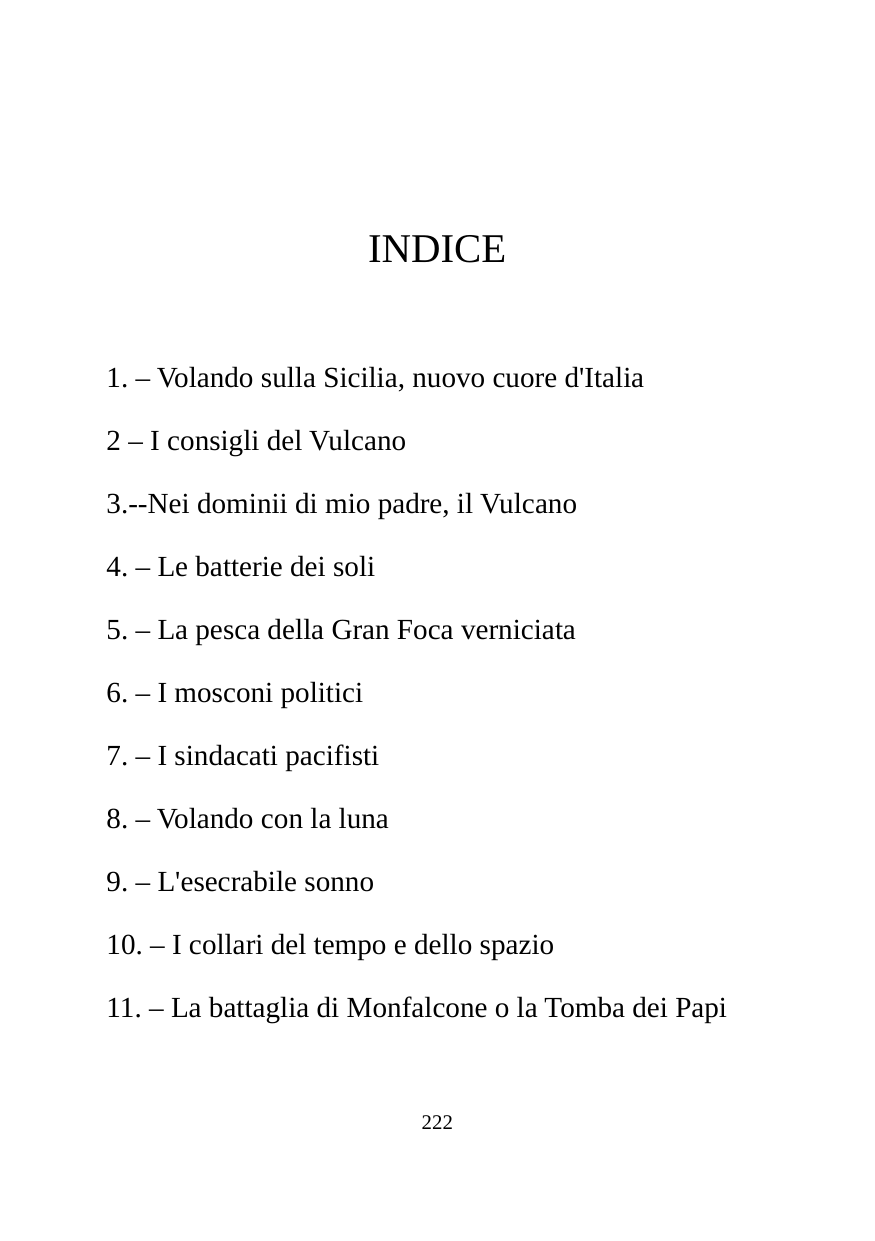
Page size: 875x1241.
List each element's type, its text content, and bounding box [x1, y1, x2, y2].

text 3.--Nei dominii di mio padre, il Vulcano [106, 486, 768, 519]
text 11. – La battaglia di Monfalcone o la Tomba dei Papi [106, 990, 768, 1024]
subtitle INDICE [106, 224, 768, 271]
text 10. – I collari del tempo e dello spazio [106, 927, 768, 961]
text 9. – L'esecrabile sonno [106, 864, 768, 898]
text 7. – I sindacati pacifisti [106, 738, 768, 772]
text 4. – Le batterie dei soli [106, 549, 768, 582]
text 8. – Volando con la luna [106, 801, 768, 834]
text 1. – Volando sulla Sicilia, nuovo cuore d'Italia [106, 360, 768, 393]
text 2 – I consigli del Vulcano [106, 423, 768, 456]
text 6. – I mosconi politici [106, 675, 768, 708]
text 5. – La pesca della Gran Foca verniciata [106, 612, 768, 646]
